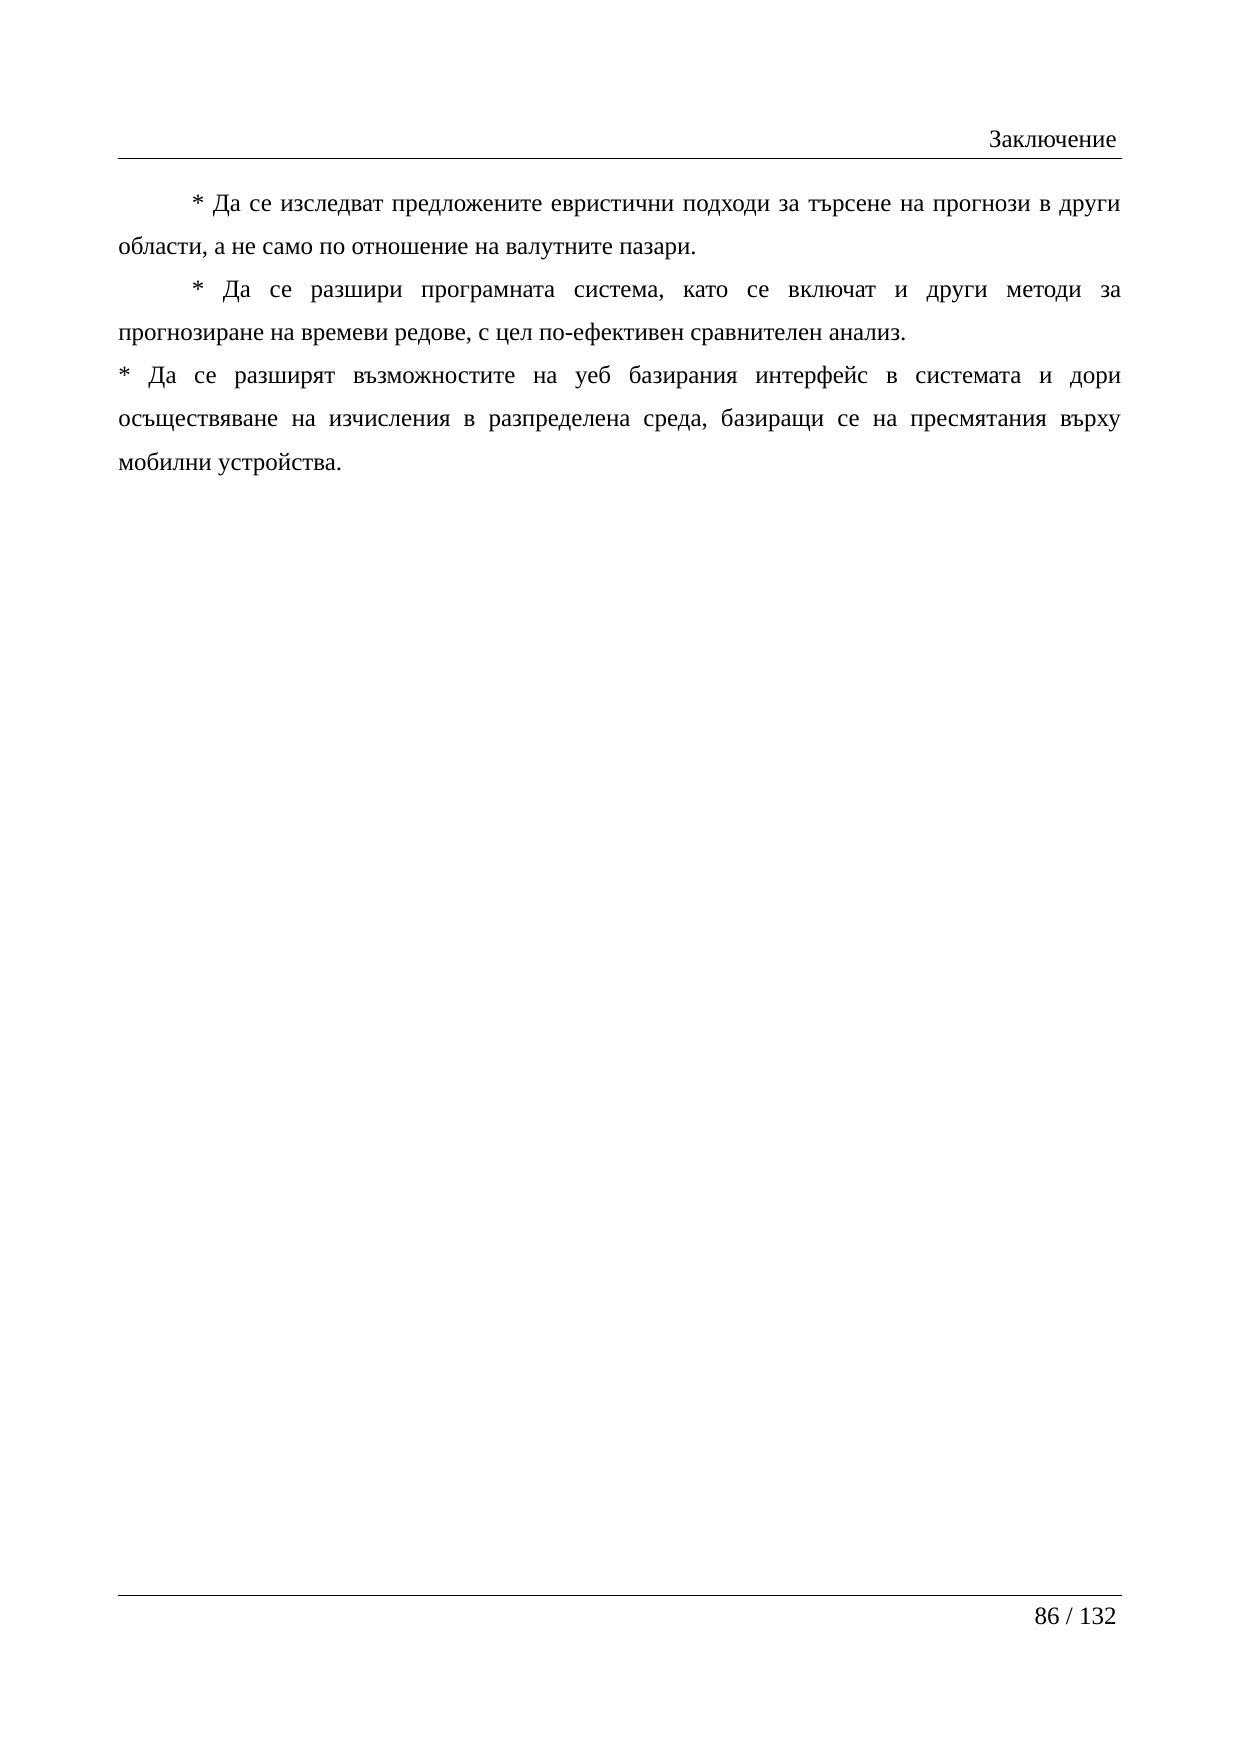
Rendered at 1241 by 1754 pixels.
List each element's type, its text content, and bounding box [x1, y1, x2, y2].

text * Да се изследват предложените евристични подходи за търсене на прогнози в други области, а не само по отношение на валутните пазари. [118, 188, 1122, 260]
text * Да се разширят възможностите на уеб базирания интерфейс в системата и дори осъществяване на изчисления в разпределена среда, базиращи се на пресмятания върху мобилни устройства. [118, 360, 1122, 475]
text * Да се разшири програмната система, като се включат и други методи за прогнозиране на времеви редове, с цел по-ефективен сравнителен анализ. [118, 274, 1122, 346]
